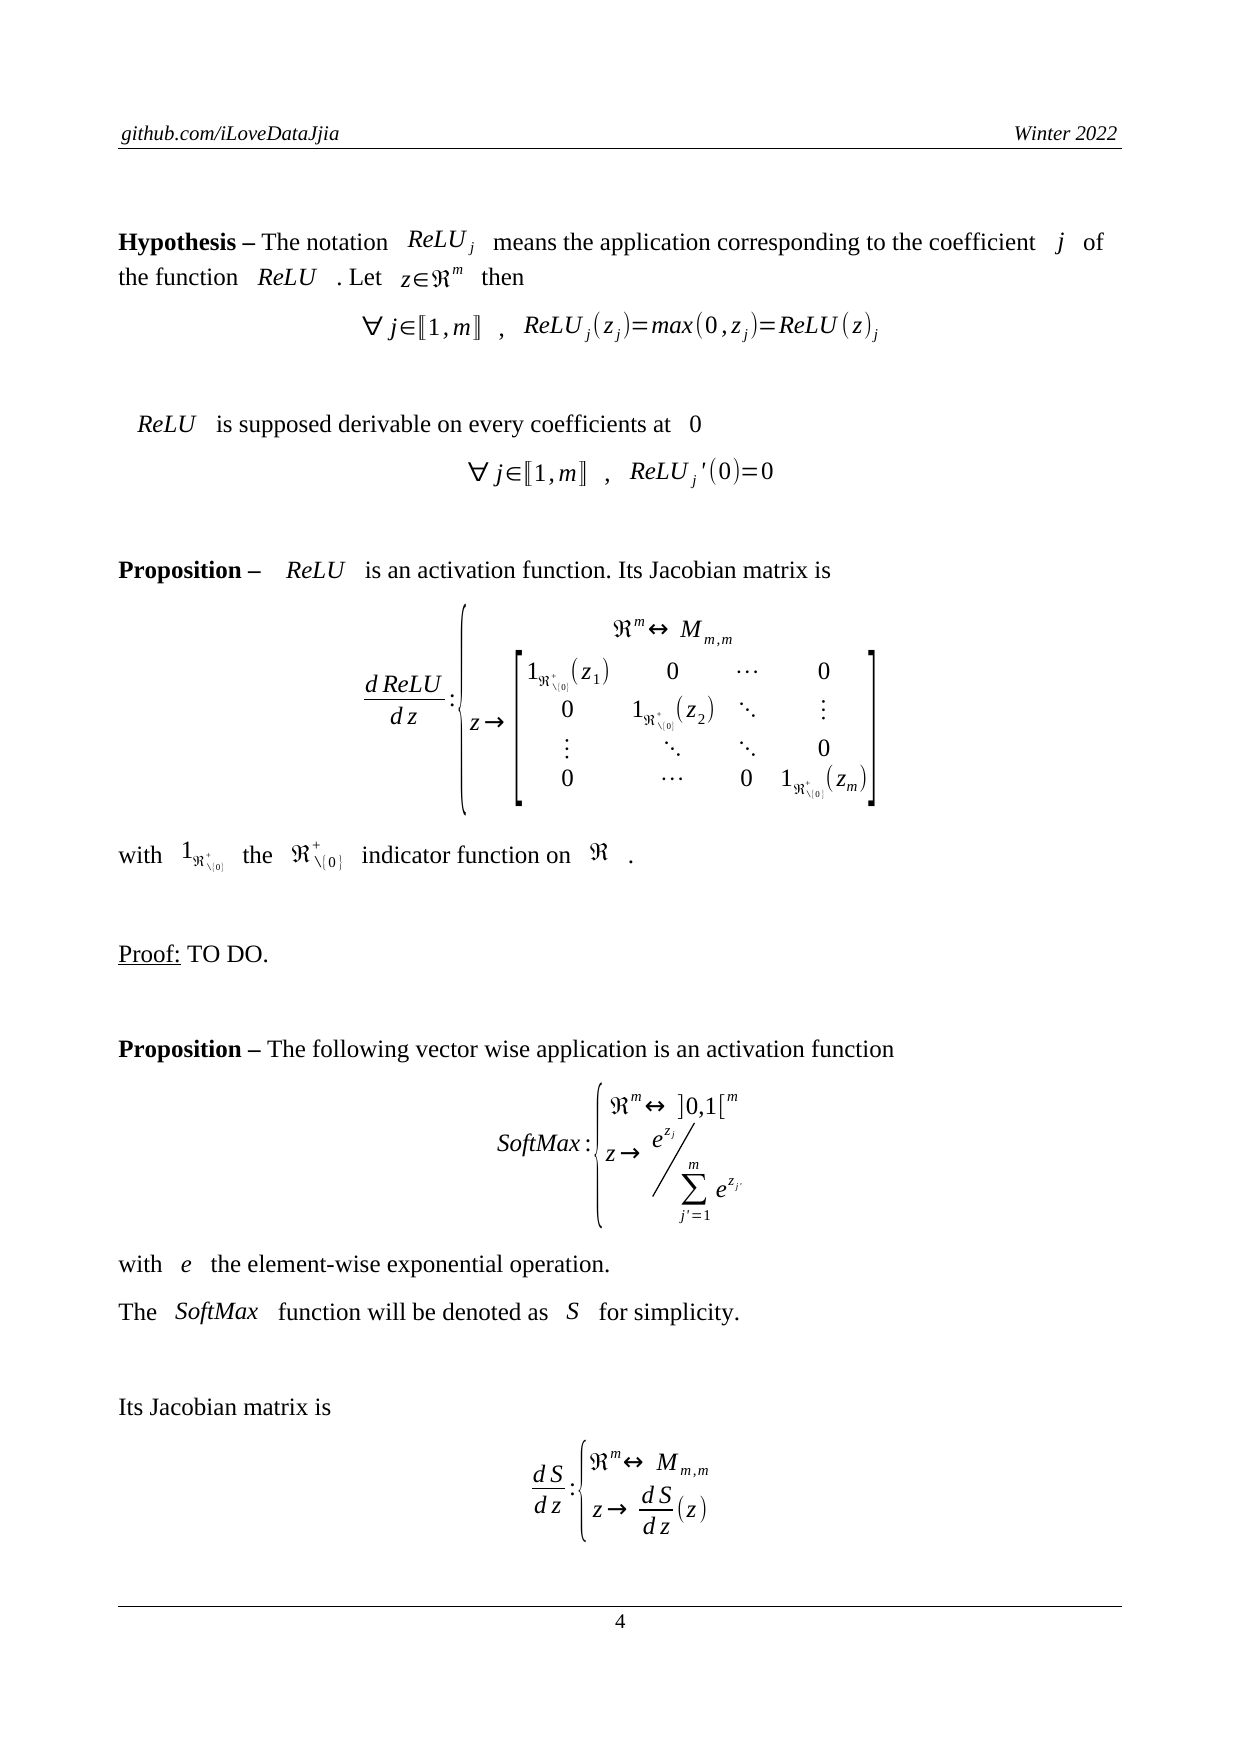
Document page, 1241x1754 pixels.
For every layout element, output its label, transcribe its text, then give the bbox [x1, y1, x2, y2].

text Hypothesis – The notationmeans the application corresponding to the coefficientof the function. Letthen [118, 225, 1122, 292]
text , [118, 311, 1122, 343]
text withtheindicator function on. [118, 836, 1122, 872]
text , [118, 457, 1122, 489]
text is supposed derivable on every coefficients at [118, 409, 1122, 438]
text Proposition – is an activation function. Its Jacobian matrix is [118, 555, 1122, 584]
text Proof: TO DO. [118, 939, 1122, 968]
text Its Jacobian matrix is [118, 1392, 1122, 1421]
text Thefunction will be denoted asfor simplicity. [118, 1297, 1122, 1325]
text Proposition – The following vector wise application is an activation function [118, 1034, 1122, 1063]
text withthe element-wise exponential operation. [118, 1249, 1122, 1278]
